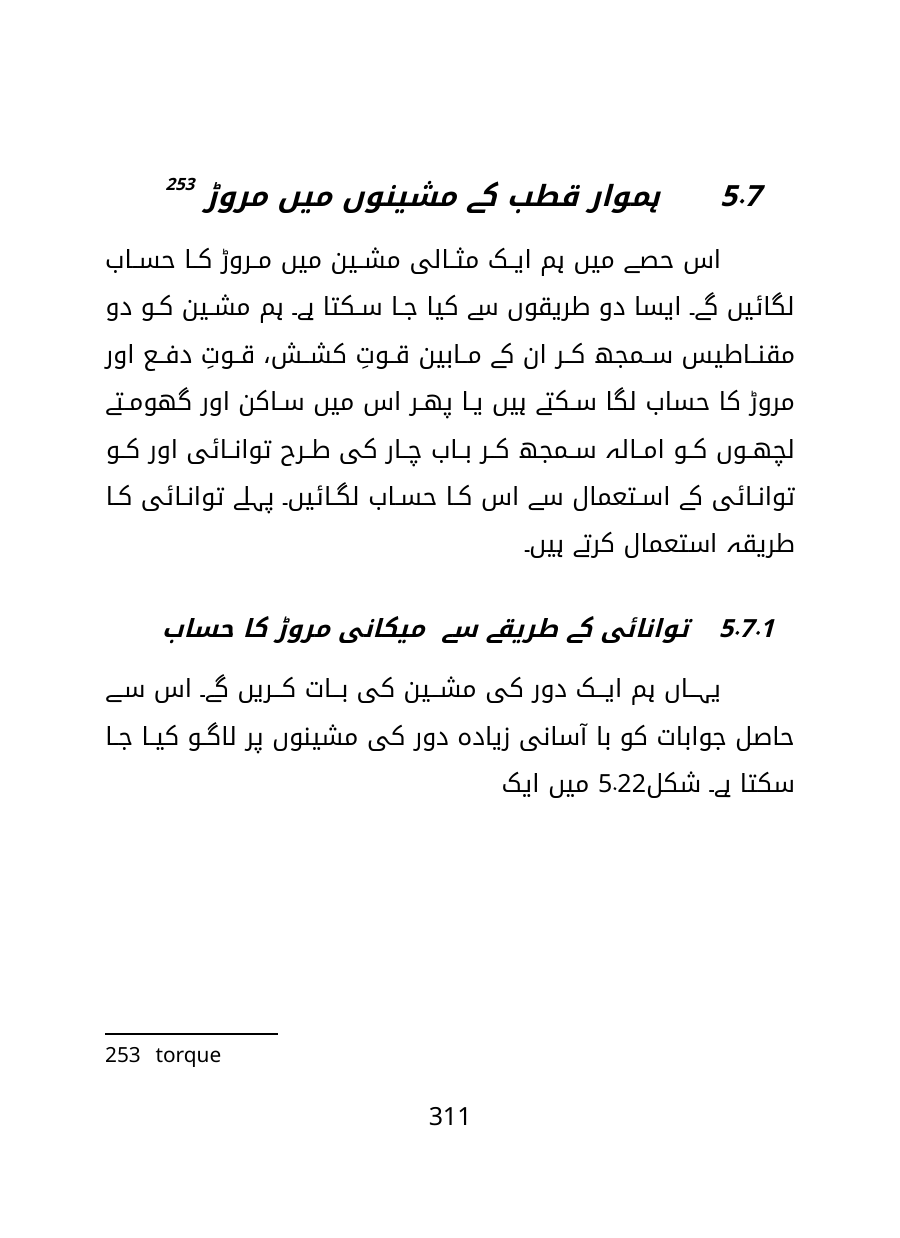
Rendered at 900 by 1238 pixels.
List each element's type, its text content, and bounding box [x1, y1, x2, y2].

text اس حصے میں ہم ایک مثالی مشین میں مروڑ کا حساب لگائیں گے۔ ایسا دو طریقوں سے کیا جا سکتا ہے۔ ہم مشین کو دو مقناطیس سمجھ کر ان کے مابین قوتِ کشش، قوتِ دفع اور مروڑ کا حساب لگا سکتے ہیں یا پھر اس میں ساکن اور گھومتے لچھوں کو امالہ سمجھ کر باب چار کی طرح توانائی اور کو توانائی کے استعمال سے اس کا حساب لگائیں۔ پہلے توانائی کا طریقہ استعمال کرتے ہیں۔ [105, 236, 795, 568]
text یہاں ہم ایک دور کی مشین کی بات کریں گے۔ اس سے حاصل جوابات کو با آسانی زیادہ دور کی مشینوں پر لاگو کیا جا سکتا ہے۔ شکل5.22 میں ایک [105, 666, 795, 808]
subtitle توانائی کے طریقے سے میکانی مروڑ کا حساب [105, 606, 718, 653]
list torque [105, 1040, 795, 1068]
subtitle ہموار قطب کے مشینوں میں مروڑ [105, 168, 720, 224]
